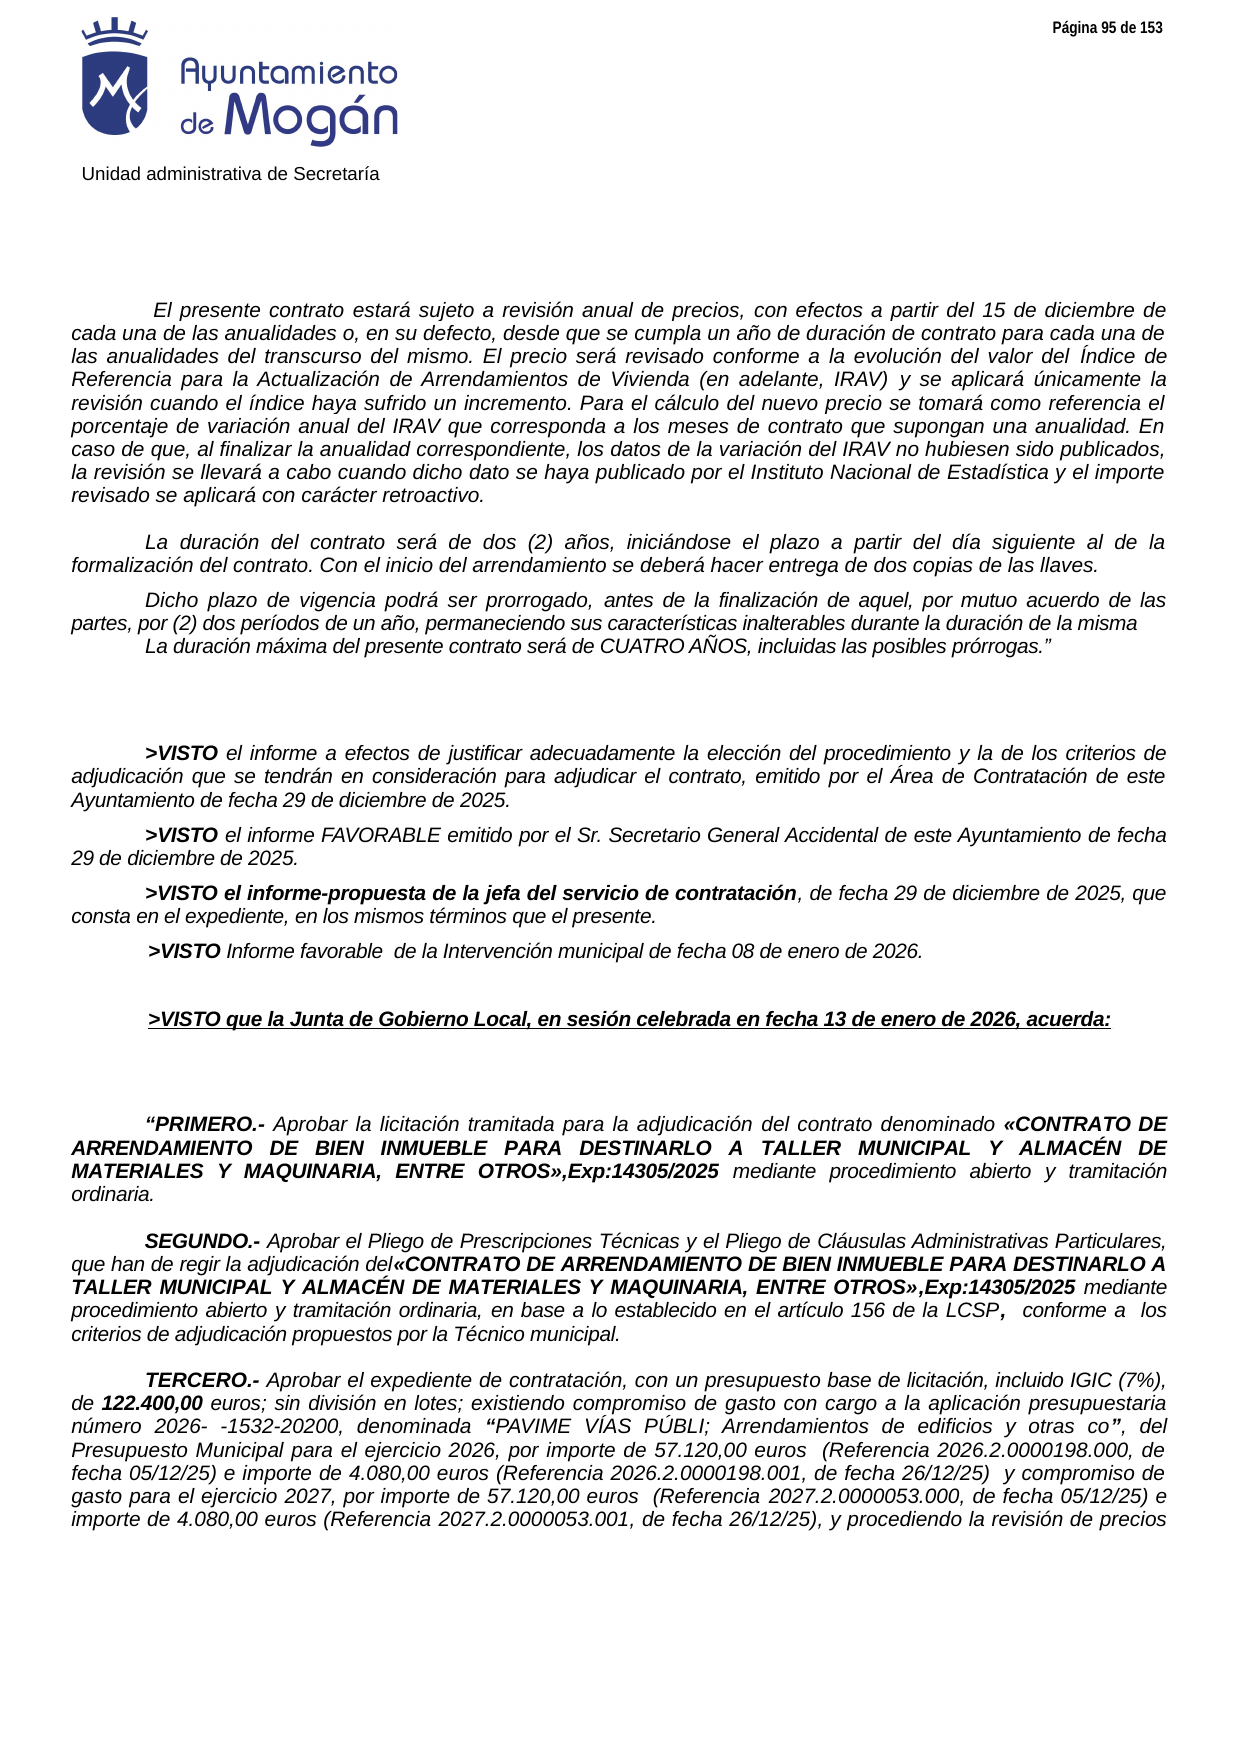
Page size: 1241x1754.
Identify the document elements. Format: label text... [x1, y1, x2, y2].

text TERCERO.- Aprobar el expediente de contratación, con un presupuesto base de licitación, incluido IGIC (7%), de 122.400,00 euros; sin división en lotes; existiendo compromiso de gasto con cargo a la aplicación presupuestaria número 2026- -1532-20200, denominada “PAVIME VÍAS PÚBLI; Arrendamientos de edificios y otras co”, del Presupuesto Municipal para el ejercicio 2026, por importe de 57.120,00 euros (Referencia 2026.2.0000198.000, de fecha 05/12/25) e importe de 4.080,00 euros (Referencia 2026.2.0000198.001, de fecha 26/12/25) y compromiso de gasto para el ejercicio 2027, por importe de 57.120,00 euros (Referencia 2027.2.0000053.000, de fecha 05/12/25) e importe de 4.080,00 euros (Referencia 2027.2.0000053.001, de fecha 26/12/25), y procediendo la revisión de precios [71, 1368, 1169, 1531]
text SEGUNDO.- Aprobar el Pliego de Prescripciones Técnicas y el Pliego de Cláusulas Administrativas Particulares, que han de regir la adjudicación del«CONTRATO DE ARRENDAMIENTO DE BIEN INMUEBLE PARA DESTINARLO A TALLER MUNICIPAL Y ALMACÉN DE MATERIALES Y MAQUINARIA, ENTRE OTROS»,Exp:14305/2025 mediante procedimiento abierto y tramitación ordinaria, en base a lo establecido en el artículo 156 de la LCSP, conforme a los criterios de adjudicación propuestos por la Técnico municipal. [71, 1229, 1169, 1345]
text >VISTO el informe-propuesta de la jefa del servicio de contratación, de fecha 29 de diciembre de 2025, que consta en el expediente, en los mismos términos que el presente. [71, 881, 1169, 928]
text >VISTO el informe FAVORABLE emitido por el Sr. Secretario General Accidental de este Ayuntamiento de fecha 29 de diciembre de 2025. [71, 823, 1169, 870]
text >VISTO Informe favorable de la Intervención municipal de fecha 08 de enero de 2026. [71, 940, 1169, 963]
text >VISTO el informe a efectos de justificar adecuadamente la elección del procedimiento y la de los criterios de adjudicación que se tendrán en consideración para adjudicar el contrato, emitido por el Área de Contratación de este Ayuntamiento de fecha 29 de diciembre de 2025. [71, 742, 1169, 811]
text “PRIMERO.- Aprobar la licitación tramitada para la adjudicación del contrato denominado «CONTRATO DE ARRENDAMIENTO DE BIEN INMUEBLE PARA DESTINARLO A TALLER MUNICIPAL Y ALMACÉN DE MATERIALES Y MAQUINARIA, ENTRE OTROS»,Exp:14305/2025 mediante procedimiento abierto y tramitación ordinaria. [71, 1113, 1169, 1206]
text El presente contrato estará sujeto a revisión anual de precios, con efectos a partir del 15 de diciembre de cada una de las anualidades o, en su defecto, desde que se cumpla un año de duración de contrato para cada una de las anualidades del transcurso del mismo. El precio será revisado conforme a la evolución del valor del Índice de Referencia para la Actualización de Arrendamientos de Vivienda (en adelante, IRAV) y se aplicará únicamente la revisión cuando el índice haya sufrido un incremento. Para el cálculo del nuevo precio se tomará como referencia el porcentaje de variación anual del IRAV que corresponda a los meses de contrato que supongan una anualidad. En caso de que, al finalizar la anualidad correspondiente, los datos de la variación del IRAV no hubiesen sido publicados, la revisión se llevará a cabo cuando dicho dato se haya publicado por el Instituto Nacional de Estadística y el importe revisado se aplicará con carácter retroactivo. [71, 298, 1169, 507]
text Dicho plazo de vigencia podrá ser prorrogado, antes de la finalización de aquel, por mutuo acuerdo de las partes, por (2) dos períodos de un año, permaneciendo sus características inalterables durante la duración de la misma [71, 589, 1169, 635]
text La duración máxima del presente contrato será de CUATRO AÑOS, incluidas las posibles prórrogas.” [71, 635, 1169, 658]
text >VISTO que la Junta de Gobierno Local, en sesión celebrada en fecha 13 de enero de 2026, acuerda: [71, 1008, 1169, 1031]
text La duración del contrato será de dos (2) años, iniciándose el plazo a partir del día siguiente al de la formalización del contrato. Con el inicio del arrendamiento se deberá hacer entrega de dos copias de las llaves. [71, 530, 1169, 577]
picture [81, 17, 398, 153]
